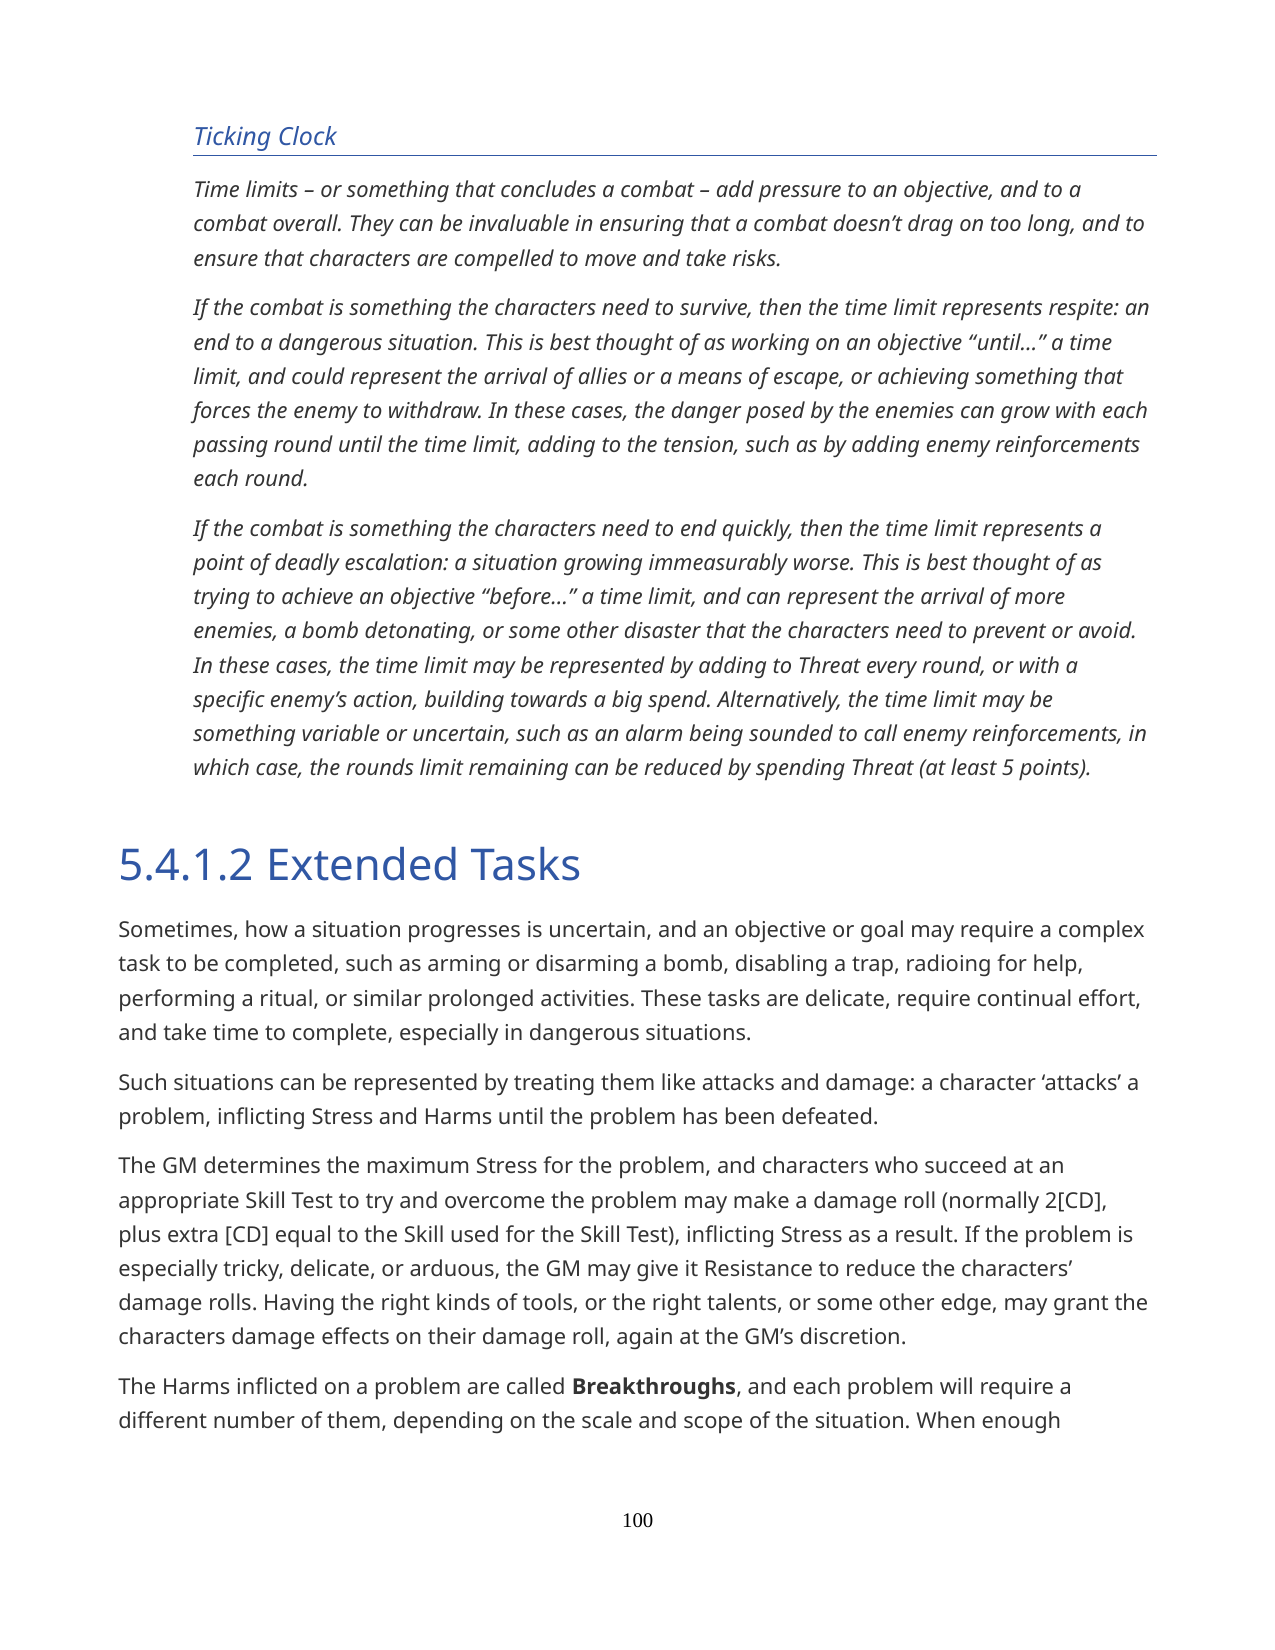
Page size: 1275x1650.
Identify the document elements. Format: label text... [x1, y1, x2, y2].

subtitle Ticking Clock [193, 118, 1157, 155]
text Sometimes, how a situation progresses is uncertain, and an objective or goal may require a complex task to be completed, such as arming or disarming a bomb, disabling a trap, radioing for help, performing a ritual, or similar prolonged activities. These tasks are delicate, require continual effort, and take time to complete, especially in dangerous situations. [118, 914, 1157, 1047]
text If the combat is something the characters need to survive, then the time limit represents respite: an end to a dangerous situation. This is best thought of as working on an objective “until…” a time limit, and could represent the arrival of allies or a means of escape, or achieving something that forces the enemy to withdraw. In these cases, the danger posed by the enemies can grow with each passing round until the time limit, adding to the tension, such as by adding enemy reinforcements each round. [193, 292, 1157, 493]
text If the combat is something the characters need to end quickly, then the time limit represents a point of deadly escalation: a situation growing immeasurably worse. This is best thought of as trying to achieve an objective “before…” a time limit, and can represent the arrival of more enemies, a bomb detonating, or some other disaster that the characters need to prevent or avoid. In these cases, the time limit may be represented by adding to Threat every round, or with a specific enemy’s action, building towards a big spend. Alternatively, the time limit may be something variable or uncertain, such as an alarm being sounded to call enemy reinforcements, in which case, the rounds limit remaining can be reduced by spending Threat (at least 5 points). [193, 513, 1157, 782]
text Time limits – or something that concludes a combat – add pressure to an objective, and to a combat overall. They can be invaluable in ensuring that a combat doesn’t drag on too long, and to ensure that characters are compelled to move and take risks. [193, 174, 1157, 272]
text Such situations can be represented by treating them like attacks and damage: a character ‘attacks’ a problem, inflicting Stress and Harms until the problem has been defeated. [118, 1067, 1157, 1131]
subtitle Extended Tasks [118, 833, 1157, 893]
text The Harms inflicted on a problem are called Breakthroughs, and each problem will require a different number of them, depending on the scale and scope of the situation. When enough [118, 1371, 1157, 1435]
text The GM determines the maximum Stress for the problem, and characters who succeed at an appropriate Skill Test to try and overcome the problem may make a damage roll (normally 2[CD], plus extra [CD] equal to the Skill used for the Skill Test), inflicting Stress as a result. If the problem is especially tricky, delicate, or arduous, the GM may give it Resistance to reduce the characters’ damage rolls. Having the right kinds of tools, or the right talents, or some other edge, may grant the characters damage effects on their damage roll, again at the GM’s discretion. [118, 1151, 1157, 1351]
